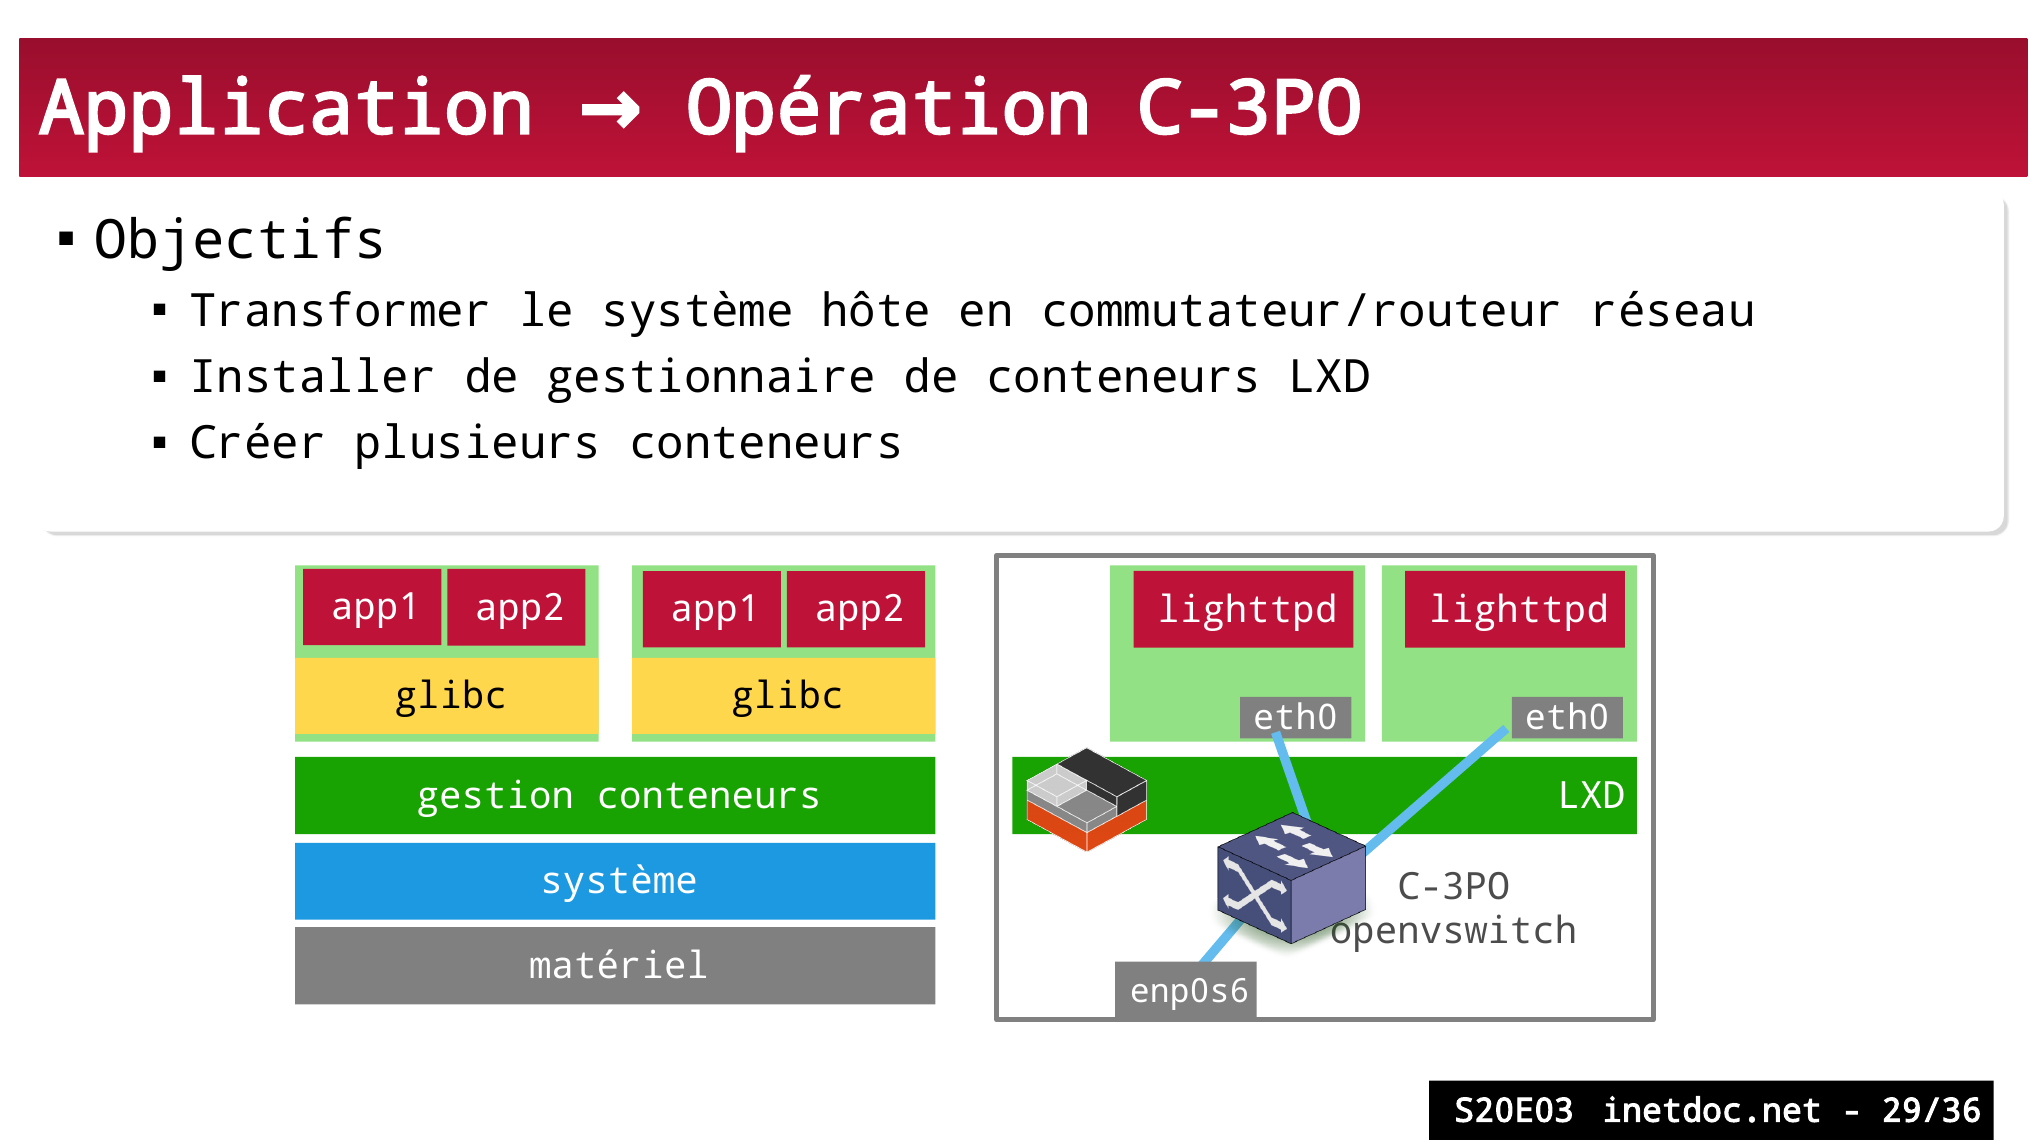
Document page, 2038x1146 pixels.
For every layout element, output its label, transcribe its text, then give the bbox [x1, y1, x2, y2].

text_box [632, 734, 936, 742]
text_box lighttpd [1405, 570, 1625, 648]
text_box gestion conteneurs [295, 756, 936, 835]
text_box Objectifs Transformer le système hôte en commutateur/routeur réseau Installer de gestionnaire de conteneurs LXD Créer plusieurs conteneurs [35, 188, 2004, 532]
text_box S20E03 inetdoc.net - <numéro>/36 [1429, 1080, 1994, 1140]
text_box app1 [642, 571, 781, 648]
text_box LXD [1290, 756, 1466, 831]
text_box app2 [447, 568, 586, 646]
text_box [295, 734, 599, 742]
text_box [1381, 565, 1637, 742]
text_box glibc [632, 657, 936, 734]
text_box système [295, 842, 936, 920]
text_box eth0 [1511, 696, 1623, 739]
text_box Application → Opération C-3PO [19, 38, 2028, 177]
text_box LXD [1392, 756, 1637, 835]
picture [1026, 747, 1147, 852]
text_box glibc [295, 657, 599, 734]
text_box app2 [786, 571, 926, 648]
text_box [632, 565, 936, 657]
text_box [1110, 565, 1366, 742]
text_box enp0s6 [1115, 961, 1257, 1020]
text_box [295, 565, 599, 657]
text_box LXD [1012, 756, 1026, 835]
text_box C-3PO openvswitch [1310, 853, 1638, 1001]
text_box eth0 [1240, 696, 1352, 739]
text_box app1 [303, 568, 442, 646]
picture [1205, 812, 1380, 962]
text_box LXD [1147, 756, 1297, 835]
text_box matériel [295, 927, 936, 1005]
text_box lighttpd [1133, 570, 1354, 648]
